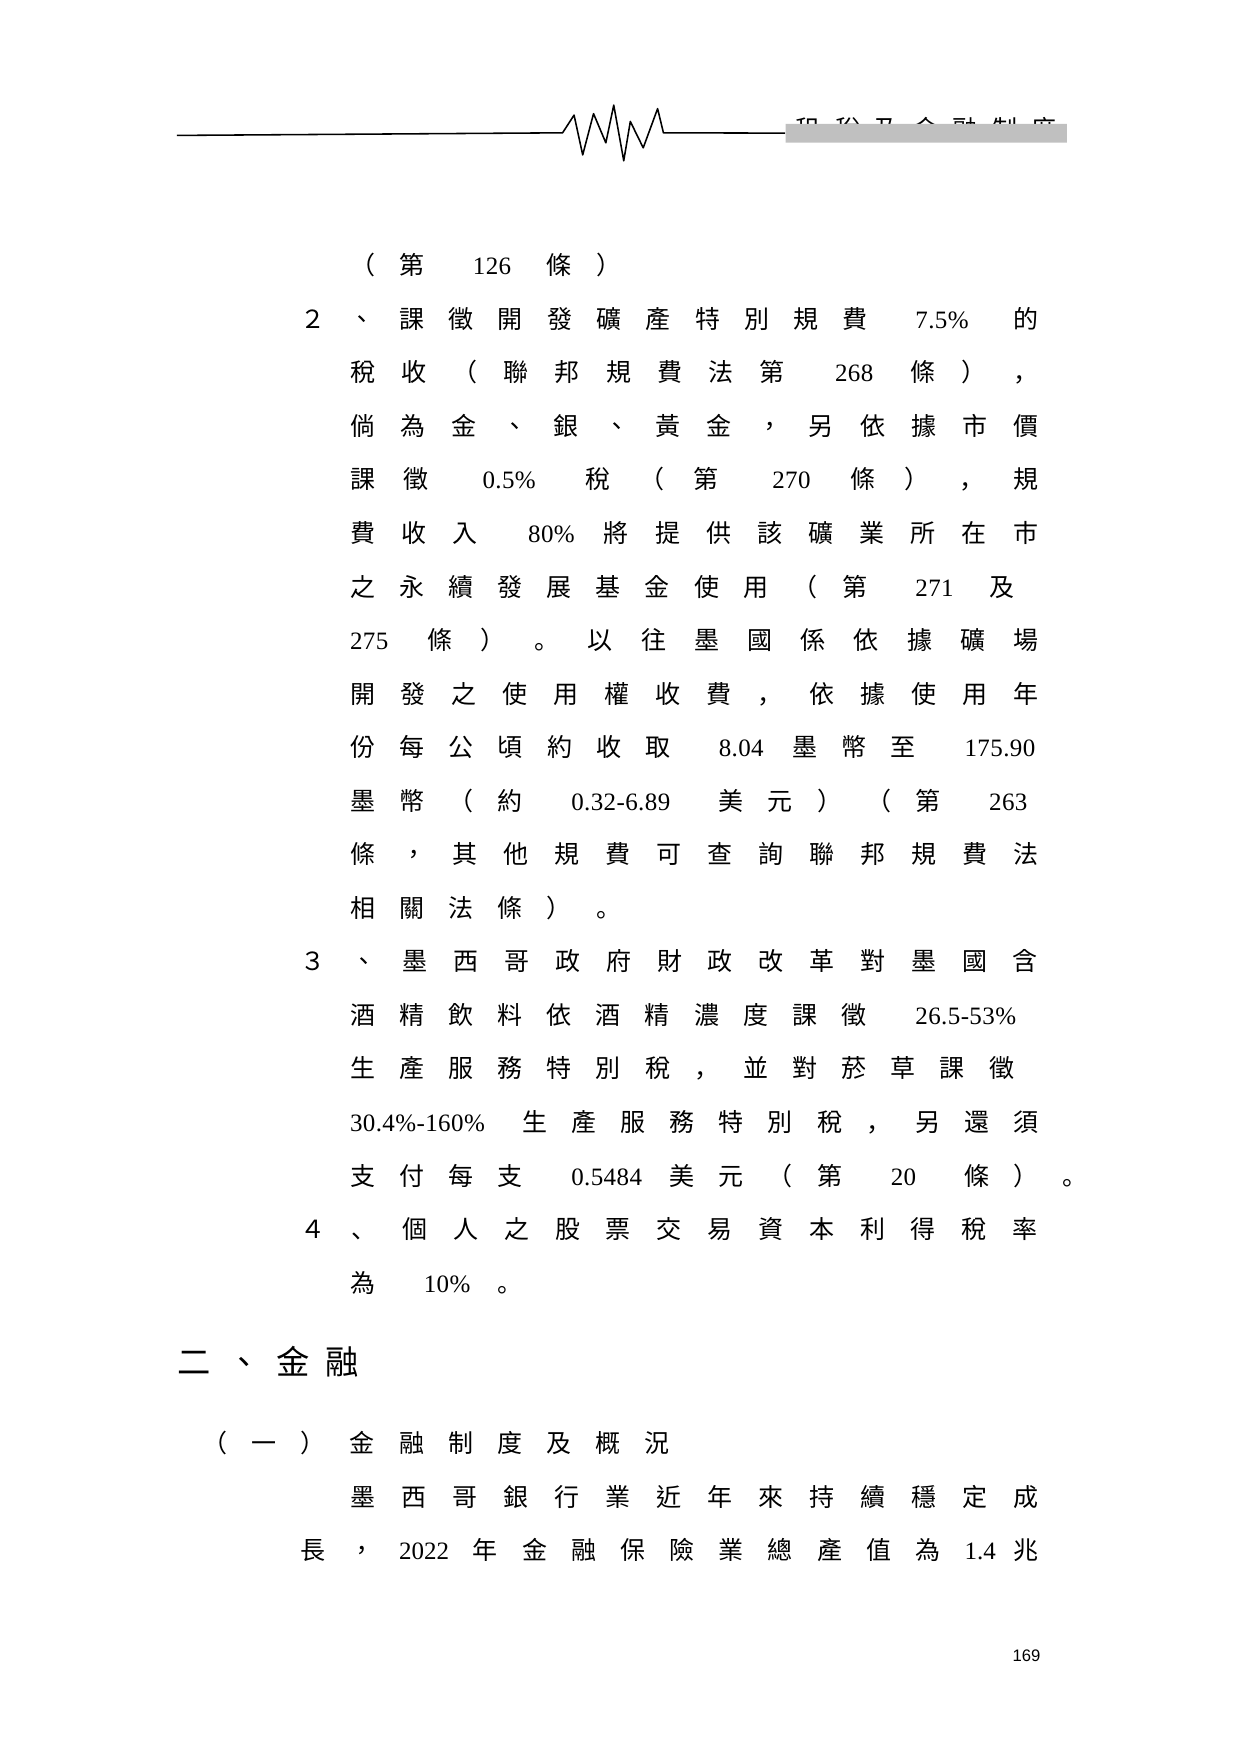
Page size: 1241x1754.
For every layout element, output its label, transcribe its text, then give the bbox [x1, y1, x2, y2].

text （一）金融制度及概況 [202, 1415, 1063, 1469]
text （第126條） [276, 237, 1063, 291]
text ３、墨西哥政府財政改革對墨國含酒精飲料依酒精濃度課徵26.5-53%生產服務特別稅，並對菸草課徵30.4%-160%生產服務特別稅，另還須支付每支0.5484美元（第20條）。 [276, 933, 1063, 1201]
text ４、個人之股票交易資本利得稅率為10%。 [276, 1201, 1063, 1308]
text ２、課徵開發礦產特別規費7.5%的稅收（聯邦規費法第268條），倘為金、銀、黃金，另依據市價課徵0.5%稅（第270條），規費收入80%將提供該礦業所在市之永續發展基金使用（第271及275條）。以往墨國係依據礦場開發之使用權收費，依據使用年份每公頃約收取8.04墨幣至175.90墨幣（約0.32-6.89美元）（第263條，其他規費可查詢聯邦規費法相關法條）。 [276, 291, 1063, 933]
text 墨西哥銀行業近年來持續穩定成長，2022年金融保險業總產值為1.4兆 [276, 1469, 1063, 1576]
text 二、金融 [178, 1335, 1063, 1388]
